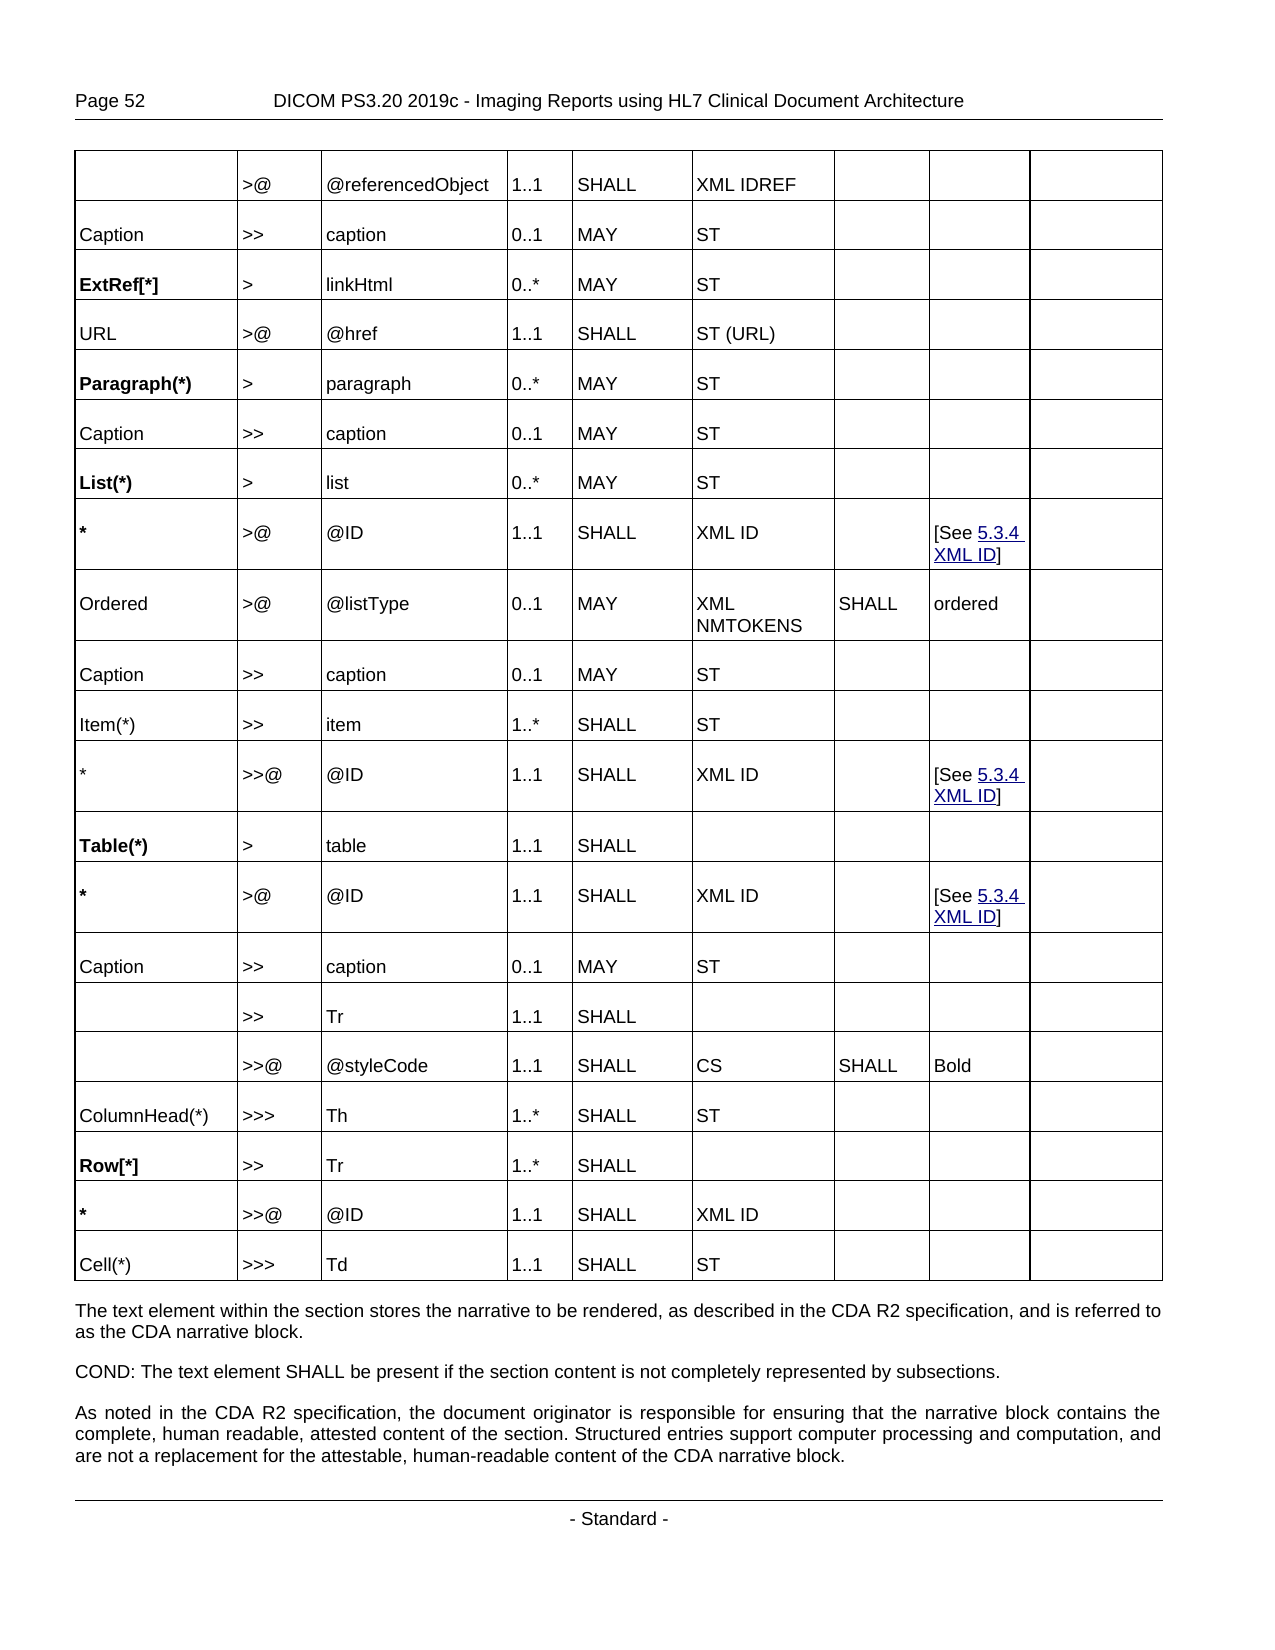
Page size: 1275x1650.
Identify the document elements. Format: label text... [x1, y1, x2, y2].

table_cell > [238, 449, 321, 498]
table_cell 0..* [508, 350, 572, 398]
table_cell @ID [322, 499, 507, 569]
table_cell SHALL [573, 151, 692, 200]
table_cell [835, 741, 929, 811]
table_cell [930, 1132, 1029, 1180]
table_cell Caption [76, 933, 237, 982]
table_cell XML ID [693, 741, 834, 811]
table_cell >@ [238, 499, 321, 569]
table_cell Item(*) [76, 691, 237, 740]
table_cell SHALL [835, 570, 929, 640]
table_cell Ext​Ref[*] [76, 250, 237, 299]
table_cell item [322, 691, 507, 740]
table_cell 1..1 [508, 499, 572, 569]
table_cell > [238, 350, 321, 398]
table_cell 0..1 [508, 201, 572, 249]
table_cell [835, 933, 929, 982]
table_cell [1031, 1181, 1162, 1230]
table_cell 1..1 [508, 1032, 572, 1081]
table_cell [930, 1231, 1029, 1280]
table_cell [835, 1082, 929, 1131]
table_cell SHALL [573, 1132, 692, 1180]
table_cell [1031, 300, 1162, 349]
table_cell ST [693, 933, 834, 982]
table_cell * [76, 499, 237, 569]
table_cell Paragraph(*) [76, 350, 237, 398]
table_cell Bold [930, 1032, 1029, 1081]
table_cell XML IDREF [693, 151, 834, 200]
table_cell ST [693, 1231, 834, 1280]
table_cell [835, 1231, 929, 1280]
table_cell 1..1 [508, 1181, 572, 1230]
table_cell [1031, 741, 1162, 811]
table_cell 0..1 [508, 641, 572, 690]
table_cell [835, 300, 929, 349]
table_cell SHALL [573, 1231, 692, 1280]
table_cell [835, 812, 929, 861]
table_cell Tr [322, 1132, 507, 1180]
table_cell SHALL [573, 1082, 692, 1131]
table_cell [693, 1132, 834, 1180]
table_cell list [322, 449, 507, 498]
table_cell [930, 449, 1029, 498]
table_cell SHALL [573, 691, 692, 740]
table_cell [930, 933, 1029, 982]
table_cell @ID [322, 1181, 507, 1230]
table_cell caption [322, 933, 507, 982]
table_cell caption [322, 641, 507, 690]
table_cell 1..1 [508, 862, 572, 932]
table_cell [1031, 862, 1162, 932]
table_cell SHALL [573, 1032, 692, 1081]
table_cell MAY [573, 449, 692, 498]
table_cell MAY [573, 250, 692, 299]
table_cell MAY [573, 400, 692, 448]
table_cell >>@ [238, 1032, 321, 1081]
table_cell [76, 983, 237, 1031]
table_cell URL [76, 300, 237, 349]
table_cell [930, 641, 1029, 690]
table_cell 1..1 [508, 812, 572, 861]
table_cell [930, 151, 1029, 200]
table_cell Caption [76, 201, 237, 249]
table_cell ST [693, 201, 834, 249]
text The text element within the section stores the narrative to be rendered, as described in the CDA R2 specification, and is referred to as the CDA narrative block. [75, 1299, 1162, 1343]
table_cell > [238, 812, 321, 861]
table_cell [1031, 151, 1162, 200]
table_cell [1031, 400, 1162, 448]
table_cell >> [238, 201, 321, 249]
table_cell ST [693, 691, 834, 740]
table_cell link​Html [322, 250, 507, 299]
table_cell 1..* [508, 1132, 572, 1180]
table_cell [835, 983, 929, 1031]
table_cell ST [693, 641, 834, 690]
table_cell 1..1 [508, 151, 572, 200]
table_cell Ordered [76, 570, 237, 640]
table_cell Td [322, 1231, 507, 1280]
table_cell [930, 1082, 1029, 1131]
table_cell 1..* [508, 1082, 572, 1131]
table_cell Column​Head(*) [76, 1082, 237, 1131]
table_cell SHALL [573, 499, 692, 569]
table_cell SHALL [573, 983, 692, 1031]
table_cell [76, 151, 237, 200]
table_cell [1031, 1082, 1162, 1131]
table_cell 1..1 [508, 983, 572, 1031]
table_cell @styleCode [322, 1032, 507, 1081]
table_cell caption [322, 400, 507, 448]
table_cell >>> [238, 1231, 321, 1280]
table_cell ST [693, 1082, 834, 1131]
table_cell * [76, 741, 237, 811]
table_cell >>> [238, 1082, 321, 1131]
table_cell [1031, 641, 1162, 690]
table_cell >> [238, 641, 321, 690]
table_cell [1031, 201, 1162, 249]
table_cell [1031, 691, 1162, 740]
table_cell [1031, 933, 1162, 982]
table_cell [930, 691, 1029, 740]
table_cell [835, 400, 929, 448]
table_cell paragraph [322, 350, 507, 398]
table_cell 0..1 [508, 933, 572, 982]
table_cell >@ [238, 862, 321, 932]
table_cell [835, 350, 929, 398]
table_cell [1031, 1032, 1162, 1081]
table_cell @href [322, 300, 507, 349]
table_cell >>@ [238, 741, 321, 811]
table_cell >@ [238, 570, 321, 640]
table_cell SHALL [573, 300, 692, 349]
table_cell >@ [238, 300, 321, 349]
table_cell ST (URL) [693, 300, 834, 349]
table_cell >> [238, 691, 321, 740]
table_cell [835, 1181, 929, 1230]
table_cell @ID [322, 862, 507, 932]
table_cell Table(*) [76, 812, 237, 861]
table_cell [835, 641, 929, 690]
table_cell * [76, 862, 237, 932]
table_cell Th [322, 1082, 507, 1131]
table_cell caption [322, 201, 507, 249]
table_cell SHALL [573, 812, 692, 861]
table_cell @referencedObject [322, 151, 507, 200]
table_cell table [322, 812, 507, 861]
table_cell ST [693, 350, 834, 398]
table_cell SHALL [573, 1181, 692, 1230]
table_cell MAY [573, 641, 692, 690]
table_cell [See 5.3.4 XML ID] [930, 499, 1029, 569]
table_cell [835, 499, 929, 569]
table_cell 1..1 [508, 741, 572, 811]
table_cell [1031, 1231, 1162, 1280]
table_cell [930, 983, 1029, 1031]
table_cell XML ID [693, 862, 834, 932]
table_cell MAY [573, 570, 692, 640]
table_cell MAY [573, 933, 692, 982]
table_cell SHALL [573, 862, 692, 932]
table_cell Row[*] [76, 1132, 237, 1180]
table_cell >> [238, 400, 321, 448]
table_cell Caption [76, 641, 237, 690]
table_cell @ID [322, 741, 507, 811]
table_cell >> [238, 983, 321, 1031]
table_cell [835, 862, 929, 932]
table_cell [76, 1032, 237, 1081]
table_cell ST [693, 400, 834, 448]
table_cell [930, 350, 1029, 398]
table_cell * [76, 1181, 237, 1230]
table_cell 1..1 [508, 300, 572, 349]
table_cell Caption [76, 400, 237, 448]
table_cell [1031, 983, 1162, 1031]
table_cell XML NMTOKENS [693, 570, 834, 640]
table_cell ST [693, 250, 834, 299]
table_cell [930, 201, 1029, 249]
table_cell [1031, 250, 1162, 299]
table_cell SHALL [573, 741, 692, 811]
table_cell XML ID [693, 499, 834, 569]
table_cell >> [238, 1132, 321, 1180]
table_cell [930, 812, 1029, 861]
table_cell List(*) [76, 449, 237, 498]
table_cell @listType [322, 570, 507, 640]
table_cell [See 5.3.4 XML ID] [930, 862, 1029, 932]
table_cell 0..* [508, 250, 572, 299]
table_cell [1031, 499, 1162, 569]
table_cell [1031, 350, 1162, 398]
table_cell [835, 250, 929, 299]
table_cell [1031, 449, 1162, 498]
table_cell 1..1 [508, 1231, 572, 1280]
table_cell 1..* [508, 691, 572, 740]
table_cell Tr [322, 983, 507, 1031]
table_cell ordered [930, 570, 1029, 640]
table_cell >> [238, 933, 321, 982]
table_cell [See 5.3.4 XML ID] [930, 741, 1029, 811]
table_cell [693, 983, 834, 1031]
table_cell MAY [573, 201, 692, 249]
table_cell [930, 1181, 1029, 1230]
table_cell [693, 812, 834, 861]
table_cell ST [693, 449, 834, 498]
table_cell [930, 400, 1029, 448]
table_cell [835, 201, 929, 249]
table_cell [835, 691, 929, 740]
table_cell CS [693, 1032, 834, 1081]
table_cell 0..1 [508, 400, 572, 448]
table_cell [835, 151, 929, 200]
table_cell 0..* [508, 449, 572, 498]
table_cell [1031, 812, 1162, 861]
table_cell [930, 300, 1029, 349]
table_cell [1031, 1132, 1162, 1180]
table_cell 0..1 [508, 570, 572, 640]
text COND: The text element SHALL be present if the section content is not completely represented by subsections. [75, 1361, 1162, 1383]
table_cell [835, 449, 929, 498]
text As noted in the CDA R2 specification, the document originator is responsible for ensuring that the narrative block contains the complete, human readable, attested content of the section. Structured entries support computer processing and computation, and are not a replacement for the attestable, human-readable content of the CDA narrative block. [75, 1402, 1162, 1466]
table_cell XML ID [693, 1181, 834, 1230]
table_cell MAY [573, 350, 692, 398]
table_cell >>@ [238, 1181, 321, 1230]
table_cell Cell(*) [76, 1231, 237, 1280]
table_cell > [238, 250, 321, 299]
table_cell [930, 250, 1029, 299]
table_cell SHALL [835, 1032, 929, 1081]
table_cell [835, 1132, 929, 1180]
table_cell [1031, 570, 1162, 640]
table_cell >@ [238, 151, 321, 200]
